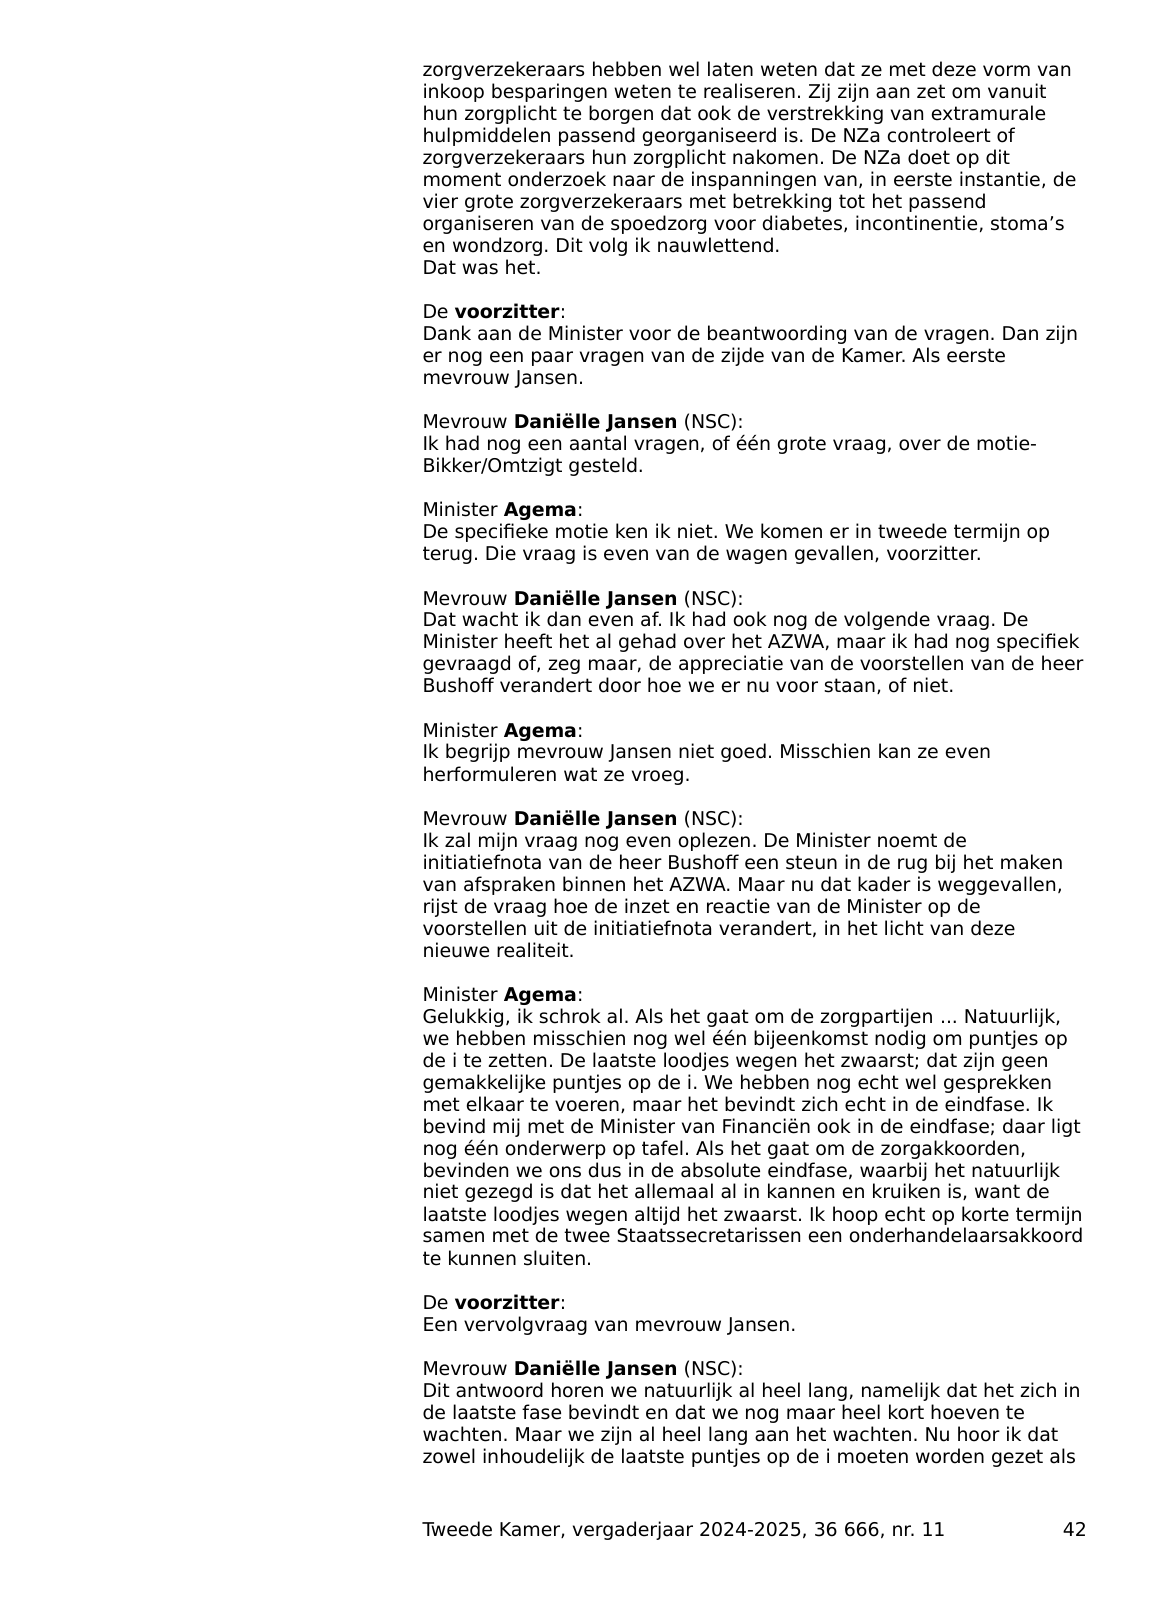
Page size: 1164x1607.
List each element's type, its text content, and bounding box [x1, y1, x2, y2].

text Dit antwoord horen we natuurlijk al heel lang, namelijk dat het zich in de laatste fase bevindt en dat we nog maar heel kort hoeven te wachten. Maar we zijn al heel lang aan het wachten. Nu hoor ik dat zowel inhoudelijk de laatste puntjes op de i moeten worden gezet als [422, 1380, 1087, 1468]
text Mevrouw Daniëlle Jansen (NSC): [422, 1358, 1087, 1380]
text Ik had nog een aantal vragen, of één grote vraag, over de motie-Bikker/Omtzigt gesteld. [422, 433, 1087, 477]
text Ik zal mijn vraag nog even oplezen. De Minister noemt de initiatiefnota van de heer Bushoff een steun in de rug bij het maken van afspraken binnen het AZWA. Maar nu dat kader is weggevallen, rijst de vraag hoe de inzet en reactie van de Minister op de voorstellen uit de initiatiefnota verandert, in het licht van deze nieuwe realiteit. [422, 829, 1087, 961]
text zorgverzekeraars hebben wel laten weten dat ze met deze vorm van inkoop besparingen weten te realiseren. Zij zijn aan zet om vanuit hun zorgplicht te borgen dat ook de verstrekking van extramurale hulpmiddelen passend georganiseerd is. De NZa controleert of zorgverzekeraars hun zorgplicht nakomen. De NZa doet op dit moment onderzoek naar de inspanningen van, in eerste instantie, de vier grote zorgverzekeraars met betrekking tot het passend organiseren van de spoedzorg voor diabetes, incontinentie, stoma’s en wondzorg. Dit volg ik nauwlettend. [422, 59, 1087, 257]
text Mevrouw Daniëlle Jansen (NSC): [422, 411, 1087, 433]
text De specifieke motie ken ik niet. We komen er in tweede termijn op terug. Die vraag is even van de wagen gevallen, voorzitter. [422, 521, 1087, 565]
text Mevrouw Daniëlle Jansen (NSC): [422, 587, 1087, 609]
text Ik begrijp mevrouw Jansen niet goed. Misschien kan ze even herformuleren wat ze vroeg. [422, 741, 1087, 785]
text De voorzitter: [422, 301, 1087, 323]
text Dat wacht ik dan even af. Ik had ook nog de volgende vraag. De Minister heeft het al gehad over het AZWA, maar ik had nog specifiek gevraagd of, zeg maar, de appreciatie van de voorstellen van de heer Bushoff verandert door hoe we er nu voor staan, of niet. [422, 609, 1087, 697]
text Mevrouw Daniëlle Jansen (NSC): [422, 808, 1087, 829]
text Minister Agema: [422, 984, 1087, 1006]
text Dat was het. [422, 257, 1087, 279]
text Minister Agema: [422, 719, 1087, 741]
text De voorzitter: [422, 1292, 1087, 1313]
text Minister Agema: [422, 499, 1087, 521]
text Een vervolgvraag van mevrouw Jansen. [422, 1313, 1087, 1336]
text Dank aan de Minister voor de beantwoording van de vragen. Dan zijn er nog een paar vragen van de zijde van de Kamer. Als eerste mevrouw Jansen. [422, 323, 1087, 389]
text Gelukkig, ik schrok al. Als het gaat om de zorgpartijen ... Natuurlijk, we hebben misschien nog wel één bijeenkomst nodig om puntjes op de i te zetten. De laatste loodjes wegen het zwaarst; dat zijn geen gemakkelijke puntjes op de i. We hebben nog echt wel gesprekken met elkaar te voeren, maar het bevindt zich echt in de eindfase. Ik bevind mij met de Minister van Financiën ook in de eindfase; daar ligt nog één onderwerp op tafel. Als het gaat om de zorgakkoorden, bevinden we ons dus in de absolute eindfase, waarbij het natuurlijk niet gezegd is dat het allemaal al in kannen en kruiken is, want de laatste loodjes wegen altijd het zwaarst. Ik hoop echt op korte termijn samen met de twee Staatssecretarissen een onderhandelaarsakkoord te kunnen sluiten. [422, 1006, 1087, 1269]
